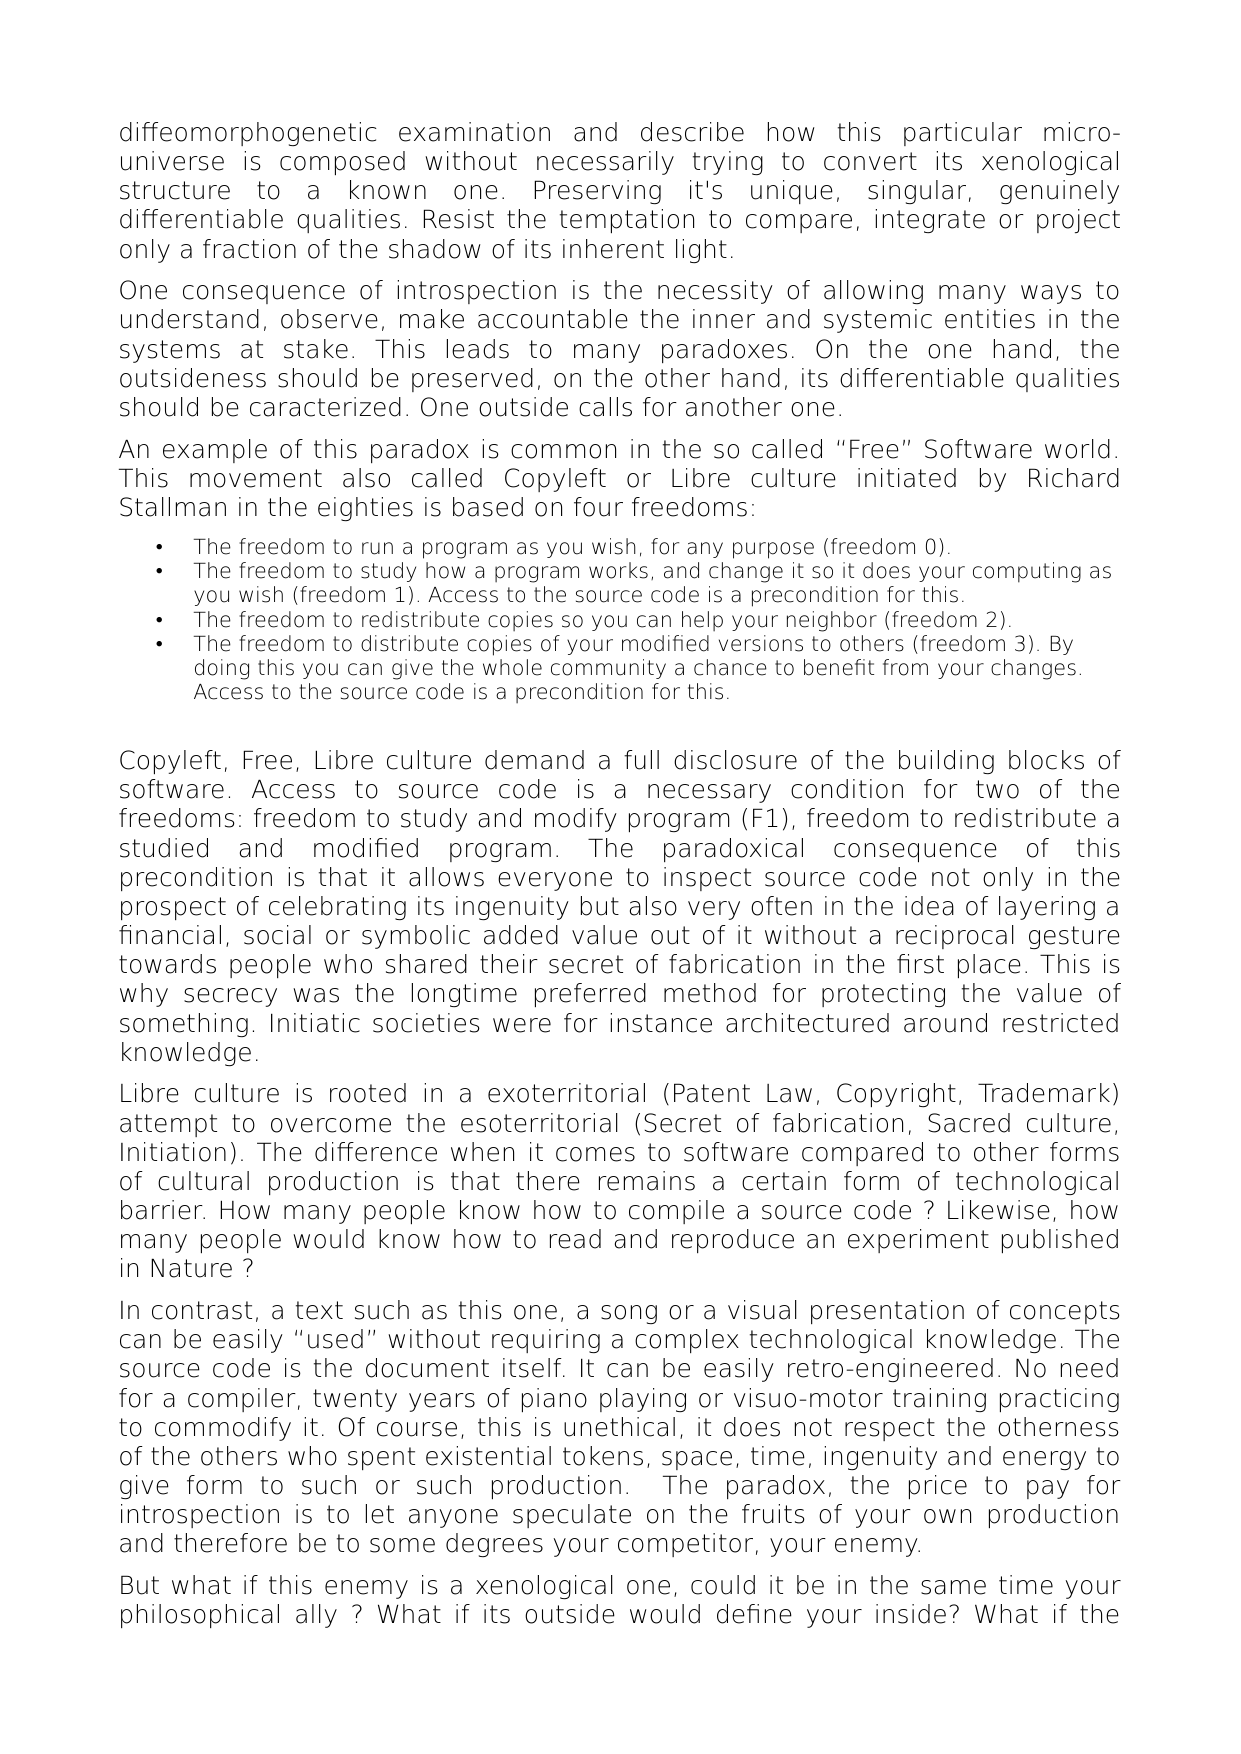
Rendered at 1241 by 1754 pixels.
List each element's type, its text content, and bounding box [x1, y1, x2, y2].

text In contrast, a text such as this one, a song or a visual presentation of concepts can be easily “used” without requiring a complex technological knowledge. The source code is the document itself. It can be easily retro-engineered. No need for a compiler, twenty years of piano playing or visuo-motor training practicing to commodify it. Of course, this is unethical, it does not respect the otherness of the others who spent existential tokens, space, time, ingenuity and energy to give form to such or such production. The paradox, the price to pay for introspection is to let anyone speculate on the fruits of your own production and therefore be to some degrees your competitor, your enemy. [118, 1296, 1122, 1559]
list The freedom to distribute copies of your modified versions to others (freedom 3). By doing this you can give the whole community a chance to benefit from your changes. Access to the source code is a precondition for this. [156, 632, 1122, 705]
text One consequence of introspection is the necessity of allowing many ways to understand, observe, make accountable the inner and systemic entities in the systems at stake. This leads to many paradoxes. On the one hand, the outsideness should be preserved, on the other hand, its differentiable qualities should be caracterized. One outside calls for another one. [118, 276, 1122, 422]
text An example of this paradox is common in the so called “Free” Software world. This movement also called Copyleft or Libre culture initiated by Richard Stallman in the eighties is based on four freedoms: [118, 435, 1122, 522]
text diffeomorphogenetic examination and describe how this particular micro-universe is composed without necessarily trying to convert its xenological structure to a known one. Preserving it's unique, singular, genuinely differentiable qualities. Resist the temptation to compare, integrate or project only a fraction of the shadow of its inherent light. [118, 118, 1122, 264]
text Copyleft, Free, Libre culture demand a full disclosure of the building blocks of software. Access to source code is a necessary condition for two of the freedoms: freedom to study and modify program (F1), freedom to redistribute a studied and modified program. The paradoxical consequence of this precondition is that it allows everyone to inspect source code not only in the prospect of celebrating its ingenuity but also very often in the idea of layering a financial, social or symbolic added value out of it without a reciprocal gesture towards people who shared their secret of fabrication in the first place. This is why secrecy was the longtime preferred method for protecting the value of something. Initiatic societies were for instance architectured around restricted knowledge. [118, 746, 1122, 1067]
list The freedom to run a program as you wish, for any purpose (freedom 0). [156, 535, 1122, 559]
text But what if this enemy is a xenological one, could it be in the same time your philosophical ally ? What if its outside would define your inside? What if the [118, 1571, 1122, 1630]
list The freedom to redistribute copies so you can help your neighbor (freedom 2). [156, 608, 1122, 632]
list The freedom to study how a program works, and change it so it does your computing as you wish (freedom 1). Access to the source code is a precondition for this. [156, 559, 1122, 608]
text Libre culture is rooted in a exoterritorial (Patent Law, Copyright, Trademark) attempt to overcome the esoterritorial (Secret of fabrication, Sacred culture, Initiation). The difference when it comes to software compared to other forms of cultural production is that there remains a certain form of technological barrier. How many people know how to compile a source code ? Likewise, how many people would know how to read and reproduce an experiment published in Nature ? [118, 1080, 1122, 1284]
